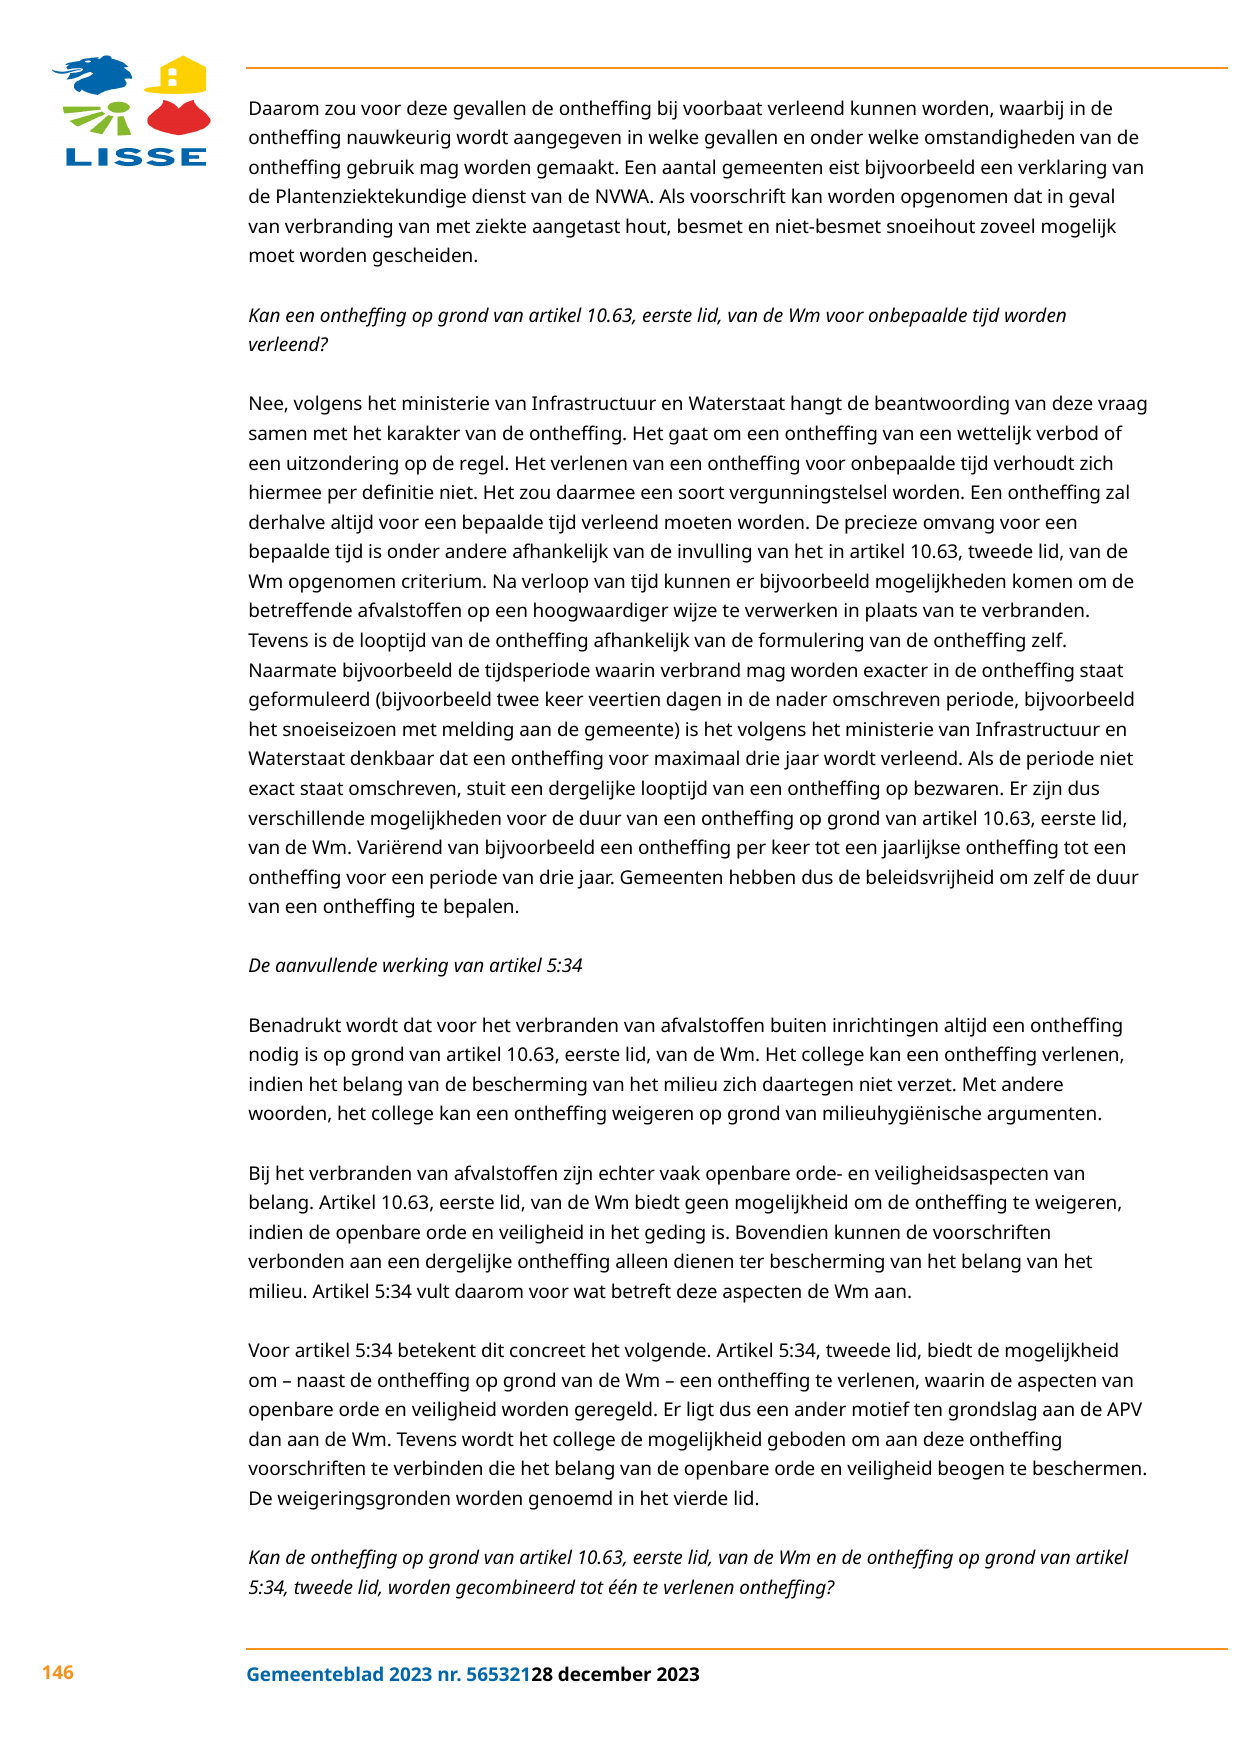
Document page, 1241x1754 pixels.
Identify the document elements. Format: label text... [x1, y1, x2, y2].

text Bij het verbranden van afvalstoffen zijn echter vaak openbare orde- en veiligheidsaspecten van belang. Artikel 10.63, eerste lid, van de Wm biedt geen mogelijkheid om de ontheffing te weigeren, indien de openbare orde en veiligheid in het geding is. Bovendien kunnen de voorschriften verbonden aan een dergelijke ontheffing alleen dienen ter bescherming van het belang van het milieu. Artikel 5:34 vult daarom voor wat betreft deze aspecten de Wm aan. [248, 1160, 1152, 1304]
text De aanvullende werking van artikel 5:34 [248, 953, 1152, 978]
text Nee, volgens het ministerie van Infrastructuur en Waterstaat hangt de beantwoording van deze vraag samen met het karakter van de ontheffing. Het gaat om een ontheffing van een wettelijk verbod of een uitzondering op de regel. Het verlenen van een ontheffing voor onbepaalde tijd verhoudt zich hiermee per definitie niet. Het zou daarmee een soort vergunningstelsel worden. Een ontheffing zal derhalve altijd voor een bepaalde tijd verleend moeten worden. De precieze omvang voor een bepaalde tijd is onder andere afhankelijk van de invulling van het in artikel 10.63, tweede lid, van de Wm opgenomen criterium. Na verloop van tijd kunnen er bijvoorbeeld mogelijkheden komen om de betreffende afvalstoffen op een hoogwaardiger wijze te verwerken in plaats van te verbranden. Tevens is de looptijd van de ontheffing afhankelijk van de formulering van de ontheffing zelf. Naarmate bijvoorbeeld de tijdsperiode waarin verbrand mag worden exacter in de ontheffing staat geformuleerd (bijvoorbeeld twee keer veertien dagen in de nader omschreven periode, bijvoorbeeld het snoeiseizoen met melding aan de gemeente) is het volgens het ministerie van Infrastructuur en Waterstaat denkbaar dat een ontheffing voor maximaal drie jaar wordt verleend. Als de periode niet exact staat omschreven, stuit een dergelijke looptijd van een ontheffing op bezwaren. Er zijn dus verschillende mogelijkheden voor de duur van een ontheffing op grond van artikel 10.63, eerste lid, van de Wm. Variërend van bijvoorbeeld een ontheffing per keer tot een jaarlijkse ontheffing tot een ontheffing voor een periode van drie jaar. Gemeenten hebben dus de beleidsvrijheid om zelf de duur van een ontheffing te bepalen. [248, 391, 1152, 919]
text Benadrukt wordt dat voor het verbranden van afvalstoffen buiten inrichtingen altijd een ontheffing nodig is op grond van artikel 10.63, eerste lid, van de Wm. Het college kan een ontheffing verlenen, indien het belang van de bescherming van het milieu zich daartegen niet verzet. Met andere woorden, het college kan een ontheffing weigeren op grond van milieuhygiënische argumenten. [248, 1012, 1152, 1126]
text Daarom zou voor deze gevallen de ontheffing bij voorbaat verleend kunnen worden, waarbij in de ontheffing nauwkeurig wordt aangegeven in welke gevallen en onder welke omstandigheden van de ontheffing gebruik mag worden gemaakt. Een aantal gemeenten eist bijvoorbeeld een verklaring van de Plantenziektekundige dienst van de NVWA. Als voorschrift kan worden opgenomen dat in geval van verbranding van met ziekte aangetast hout, besmet en niet-besmet snoeihout zoveel mogelijk moet worden gescheiden. [248, 95, 1152, 268]
text Kan een ontheffing op grond van artikel 10.63, eerste lid, van de Wm voor onbepaalde tijd worden verleend? [248, 302, 1152, 357]
text Kan de ontheffing op grond van artikel 10.63, eerste lid, van de Wm en de ontheffing op grond van artikel 5:34, tweede lid, worden gecombineerd tot één te verlenen ontheffing? [248, 1544, 1152, 1600]
text Voor artikel 5:34 betekent dit concreet het volgende. Artikel 5:34, tweede lid, biedt de mogelijkheid om – naast de ontheffing op grond van de Wm – een ontheffing te verlenen, waarin de aspecten van openbare orde en veiligheid worden geregeld. Er ligt dus een ander motief ten grondslag aan de APV dan aan de Wm. Tevens wordt het college de mogelijkheid geboden om aan deze ontheffing voorschriften te verbinden die het belang van de openbare orde en veiligheid beogen te beschermen. De weigeringsgronden worden genoemd in het vierde lid. [248, 1337, 1152, 1511]
picture [41, 47, 231, 172]
